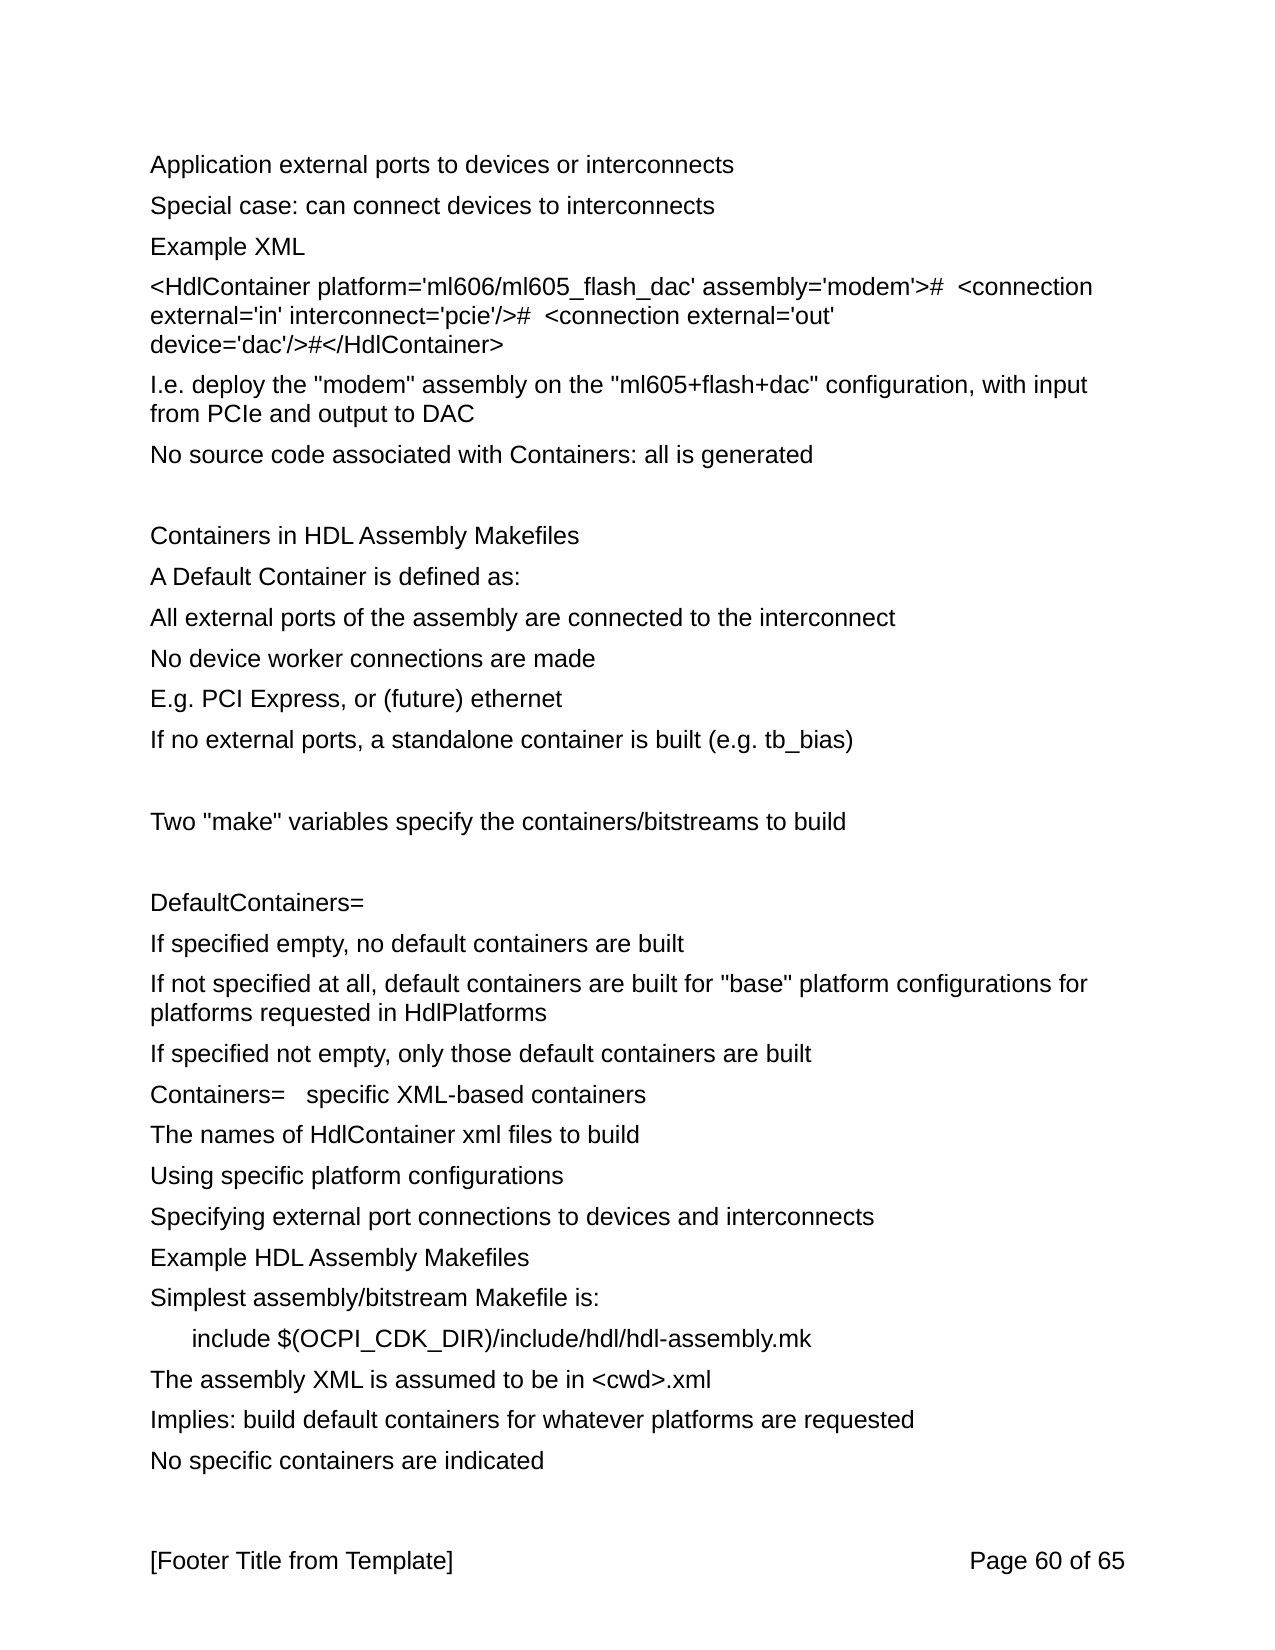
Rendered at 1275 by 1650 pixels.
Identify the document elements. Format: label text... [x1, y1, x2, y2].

text Specifying external port connections to devices and interconnects [150, 1202, 1125, 1231]
text All external ports of the assembly are connected to the interconnect [150, 603, 1125, 632]
text Example XML [150, 231, 1125, 260]
text Using specific platform configurations [150, 1161, 1125, 1190]
text If not specified at all, default containers are built for "base" platform configurations for platforms requested in HdlPlatforms [150, 969, 1125, 1027]
text <HdlContainer platform='ml606/ml605_flash_dac' assembly='modem'># <connection external='in' interconnect='pcie'/># <connection external='out' device='dac'/>#</HdlContainer> [150, 272, 1125, 358]
text Implies: build default containers for whatever platforms are requested [150, 1405, 1125, 1434]
text Two "make" variables specify the containers/bitstreams to build [150, 806, 1125, 835]
text Containers in HDL Assembly Makefiles [150, 521, 1125, 550]
text Application external ports to devices or interconnects [150, 150, 1125, 179]
text Special case: can connect devices to interconnects [150, 191, 1125, 219]
text No device worker connections are made [150, 643, 1125, 672]
text Example HDL Assembly Makefiles [150, 1242, 1125, 1271]
text The assembly XML is assumed to be in <cwd>.xml [150, 1365, 1125, 1393]
text Simplest assembly/bitstream Makefile is: [150, 1283, 1125, 1312]
text Containers= specific XML-based containers [150, 1079, 1125, 1108]
text include $(OCPI_CDK_DIR)/include/hdl/hdl-assembly.mk [150, 1324, 1125, 1353]
text The names of HdlContainer xml files to build [150, 1120, 1125, 1149]
text If specified empty, no default containers are built [150, 929, 1125, 957]
text I.e. deploy the "modem" assembly on the "ml605+flash+dac" configuration, with input from PCIe and output to DAC [150, 370, 1125, 428]
text No source code associated with Containers: all is generated [150, 440, 1125, 469]
text DefaultContainers= [150, 888, 1125, 917]
text No specific containers are indicated [150, 1446, 1125, 1475]
text If specified not empty, only those default containers are built [150, 1039, 1125, 1068]
text A Default Container is defined as: [150, 562, 1125, 591]
text E.g. PCI Express, or (future) ethernet [150, 684, 1125, 713]
text If no external ports, a standalone container is built (e.g. tb_bias) [150, 725, 1125, 754]
